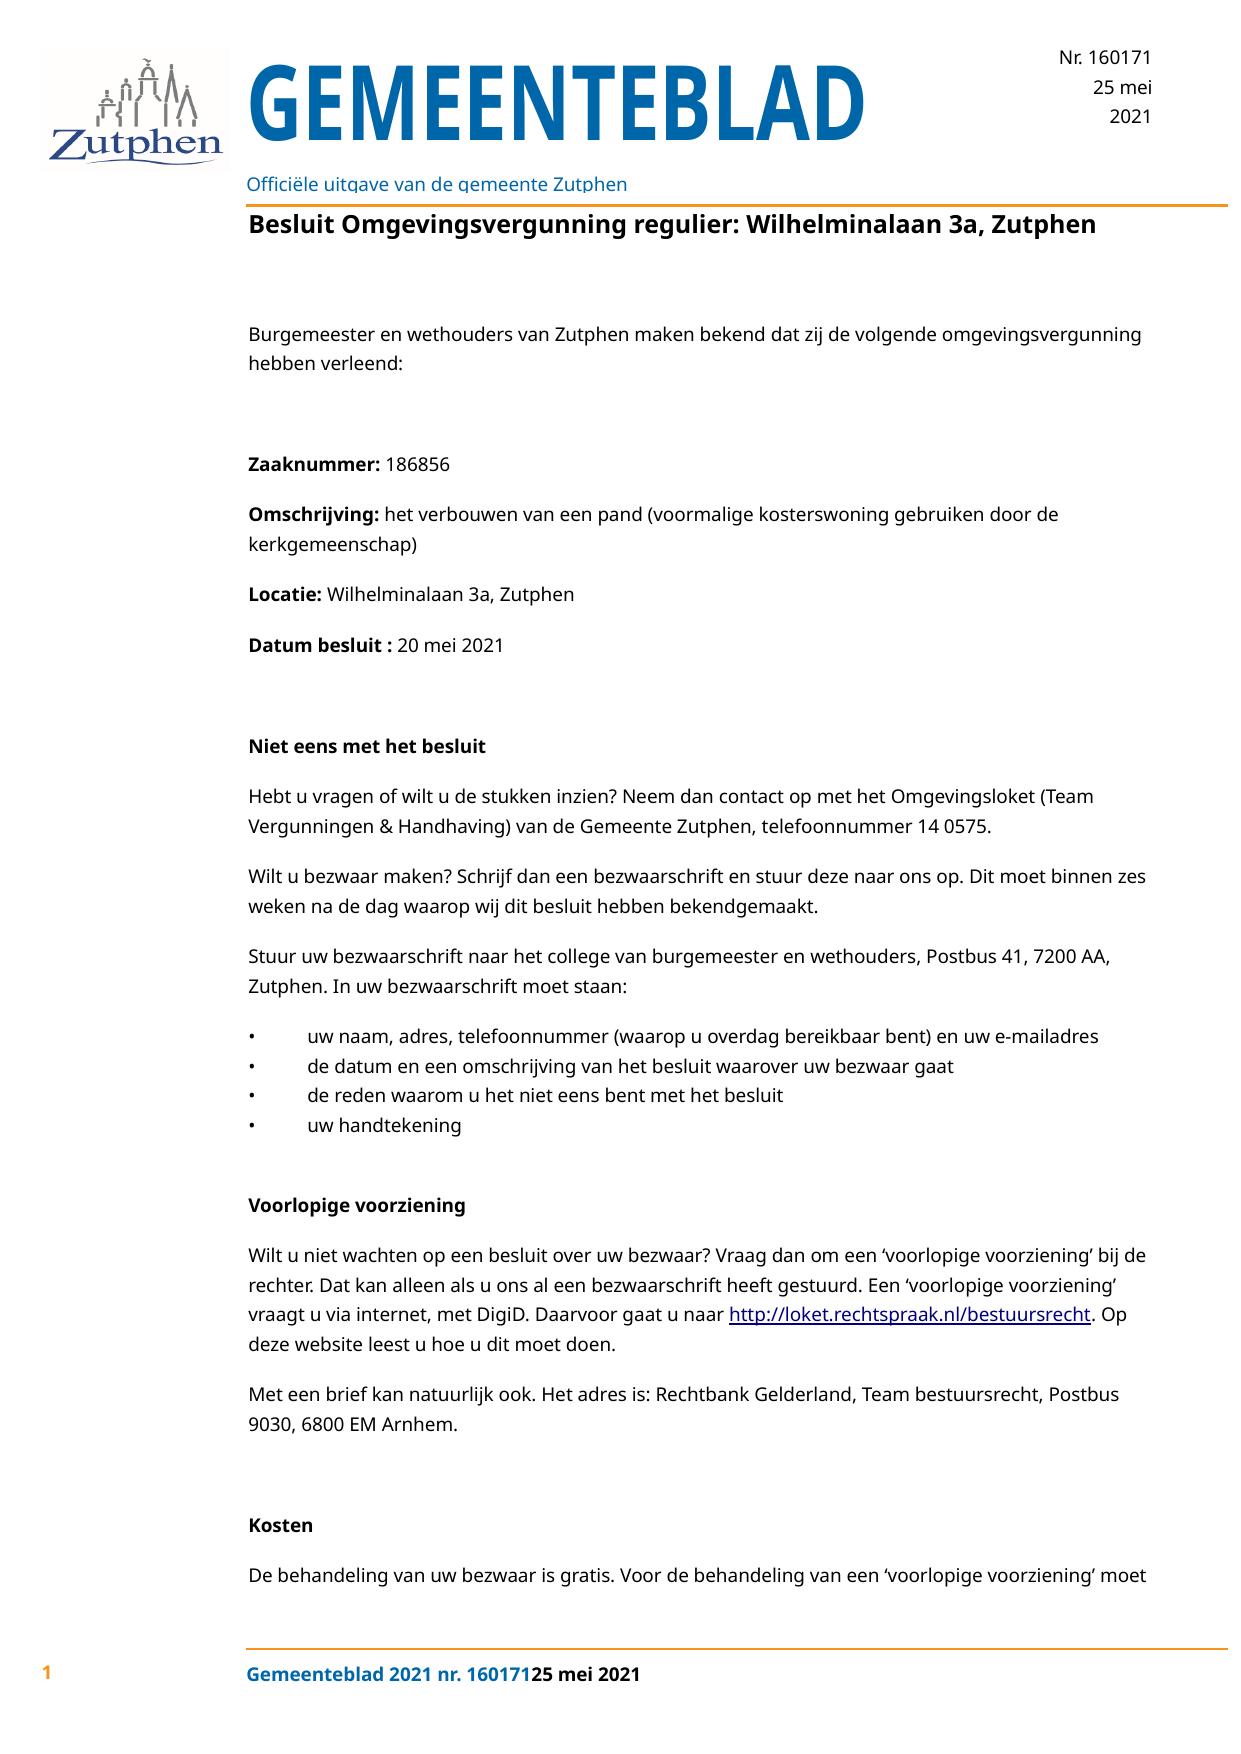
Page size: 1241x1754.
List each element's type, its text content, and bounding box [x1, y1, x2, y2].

text Wilt u bezwaar maken? Schrijf dan een bezwaarschrift en stuur deze naar ons op. Dit moet binnen zes weken na de dag waarop wij dit besluit hebben bekendgemaakt. [248, 863, 1152, 918]
list uw naam, adres, telefoonnummer (waarop u overdag bereikbaar bent) en uw e-mailadres [248, 1023, 1152, 1049]
text Burgemeester en wethouders van Zutphen maken bekend dat zij de volgende omgevingsvergunning hebben verleend: [248, 321, 1152, 376]
text Met een brief kan natuurlijk ook. Het adres is: Rechtbank Gelderland, Team bestuursrecht, Postbus 9030, 6800 EM Arnhem. [248, 1382, 1152, 1437]
text Besluit Omgevingsvergunning regulier: Wilhelminalaan 3a, Zutphen [248, 207, 1152, 241]
list de datum en een omschrijving van het besluit waarover uw bezwaar gaat [248, 1053, 1152, 1078]
list de reden waarom u het niet eens bent met het besluit [248, 1082, 1152, 1108]
text Voorlopige voorziening [248, 1192, 1152, 1218]
text Omschrijving: het verbouwen van een pand (voormalige kosterswoning gebruiken door de kerkgemeenschap) [248, 502, 1152, 557]
text Niet eens met het besluit [248, 733, 1152, 758]
text Zaaknummer: 186856 [248, 451, 1152, 477]
picture [41, 47, 231, 172]
text Wilt u niet wachten op een besluit over uw bezwaar? Vraag dan om een ‘voorlopige voorziening’ bij de rechter. Dat kan alleen als u ons al een bezwaarschrift heeft gestuurd. Een ‘voorlopige voorziening’ vraagt u via internet, met DigiD. Daarvoor gaat u naar http://loket.rechtspraak.nl/bestuursrecht. Op deze website leest u hoe u dit moet doen. [248, 1242, 1152, 1357]
text Kosten [248, 1512, 1152, 1538]
text Datum besluit : 20 mei 2021 [248, 632, 1152, 658]
text Stuur uw bezwaarschrift naar het college van burgemeester en wethouders, Postbus 41, 7200 AA, Zutphen. In uw bezwaarschrift moet staan: [248, 943, 1152, 998]
list uw handtekening [248, 1112, 1152, 1138]
text Hebt u vragen of wilt u de stukken inzien? Neem dan contact op met het Omgevingsloket (Team Vergunningen & Handhaving) van de Gemeente Zutphen, telefoonnummer 14 0575. [248, 783, 1152, 838]
text De behandeling van uw bezwaar is gratis. Voor de behandeling van een ‘voorlopige voorziening’ moet [248, 1562, 1152, 1588]
text Locatie: Wilhelminalaan 3a, Zutphen [248, 582, 1152, 607]
